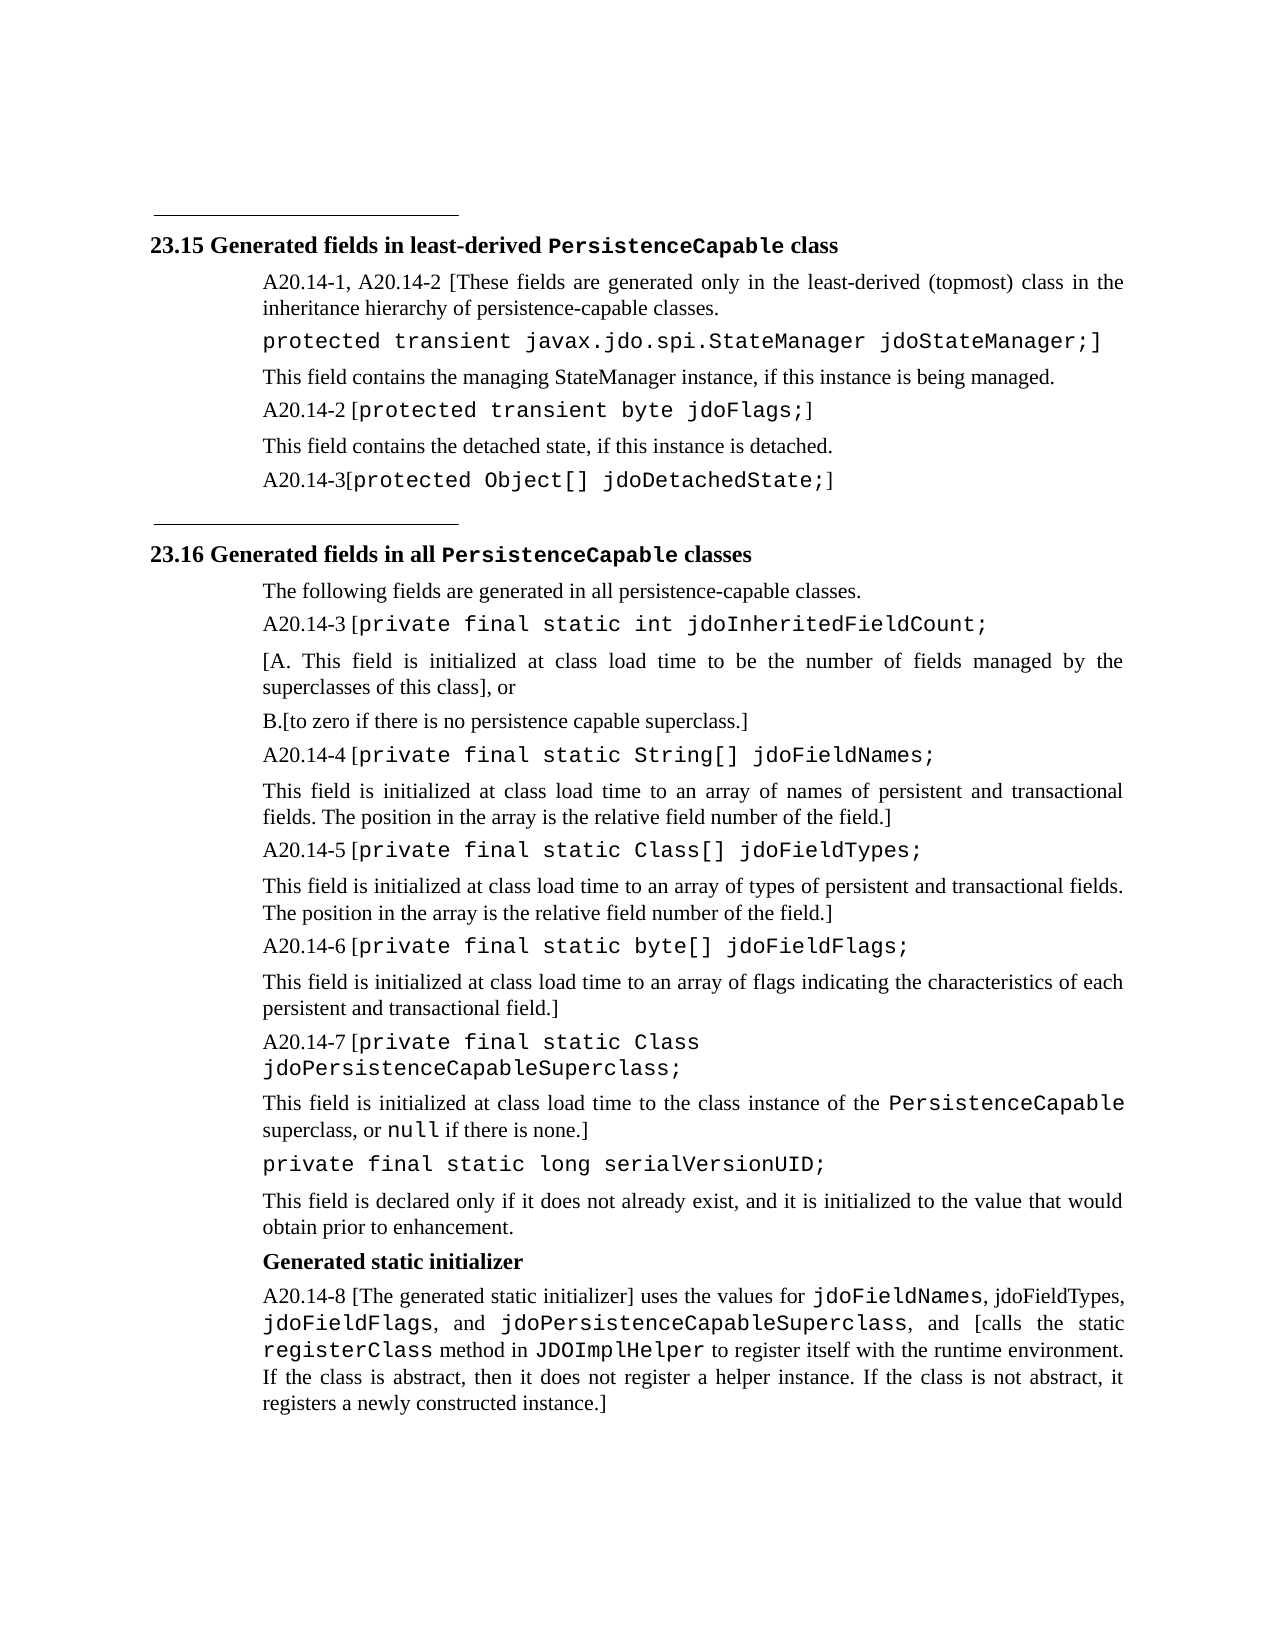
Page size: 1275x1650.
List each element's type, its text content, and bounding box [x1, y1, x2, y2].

text This field is declared only if it does not already exist, and it is initialized to the value that would obtain prior to enhancement. [262, 1187, 1125, 1239]
text This field contains the detached state, if this instance is detached. [262, 433, 1125, 459]
text A20.14-8 [The generated static initializer] uses the values for jdoFieldNames, jdoFieldTypes, jdoFieldFlags, and jdoPersistenceCapableSuperclass, and [calls the static registerClass method in JDOImplHelper to register itself with the runtime environment. If the class is abstract, then it does not register a helper instance. If the class is not abstract, it registers a newly constructed instance.] [262, 1283, 1125, 1416]
text A20.14-2 [protected transient byte jdoFlags;] [262, 397, 1125, 424]
text This field contains the managing StateManager instance, if this instance is being managed. [262, 363, 1125, 389]
text B.[to zero if there is no persistence capable superclass.] [262, 707, 1125, 733]
subtitle Generated fields in all PersistenceCapable classes [150, 540, 1125, 569]
text This field is initialized at class load time to an array of names of persistent and transactional fields. The position in the array is the relative field number of the field.] [262, 777, 1125, 829]
text private final static long serialVersionUID; [262, 1152, 1125, 1178]
text A20.14-3[protected Object[] jdoDetachedState;] [262, 467, 1125, 494]
text A20.14-7 [private final static Class jdoPersistenceCapableSuperclass; [262, 1029, 1125, 1082]
subtitle Generated static initializer [150, 1247, 1125, 1274]
text [A. This field is initialized at class load time to be the number of fields managed by the superclasses of this class], or [262, 647, 1125, 699]
text This field is initialized at class load time to an array of types of persistent and transactional fields. The position in the array is the relative field number of the field.] [262, 873, 1125, 925]
text This field is initialized at class load time to an array of flags indicating the characteristics of each persistent and transactional field.] [262, 968, 1125, 1020]
text The following fields are generated in all persistence-capable classes. [262, 577, 1125, 603]
text A20.14-5 [private final static Class[] jdoFieldTypes; [262, 837, 1125, 864]
text A20.14-3 [private final static int jdoInheritedFieldCount; [262, 611, 1125, 638]
text A20.14-4 [private final static String[] jdoFieldNames; [262, 742, 1125, 768]
text protected transient javax.jdo.spi.StateManager jdoStateManager;] [262, 328, 1125, 354]
text A20.14-1, A20.14-2 [These fields are generated only in the least-derived (topmost) class in the inheritance hierarchy of persistence-capable classes. [262, 268, 1125, 320]
subtitle Generated fields in least-derived PersistenceCapable class [150, 231, 1125, 260]
text This field is initialized at class load time to the class instance of the PersistenceCapable superclass, or null if there is none.] [262, 1090, 1125, 1144]
text A20.14-6 [private final static byte[] jdoFieldFlags; [262, 933, 1125, 960]
